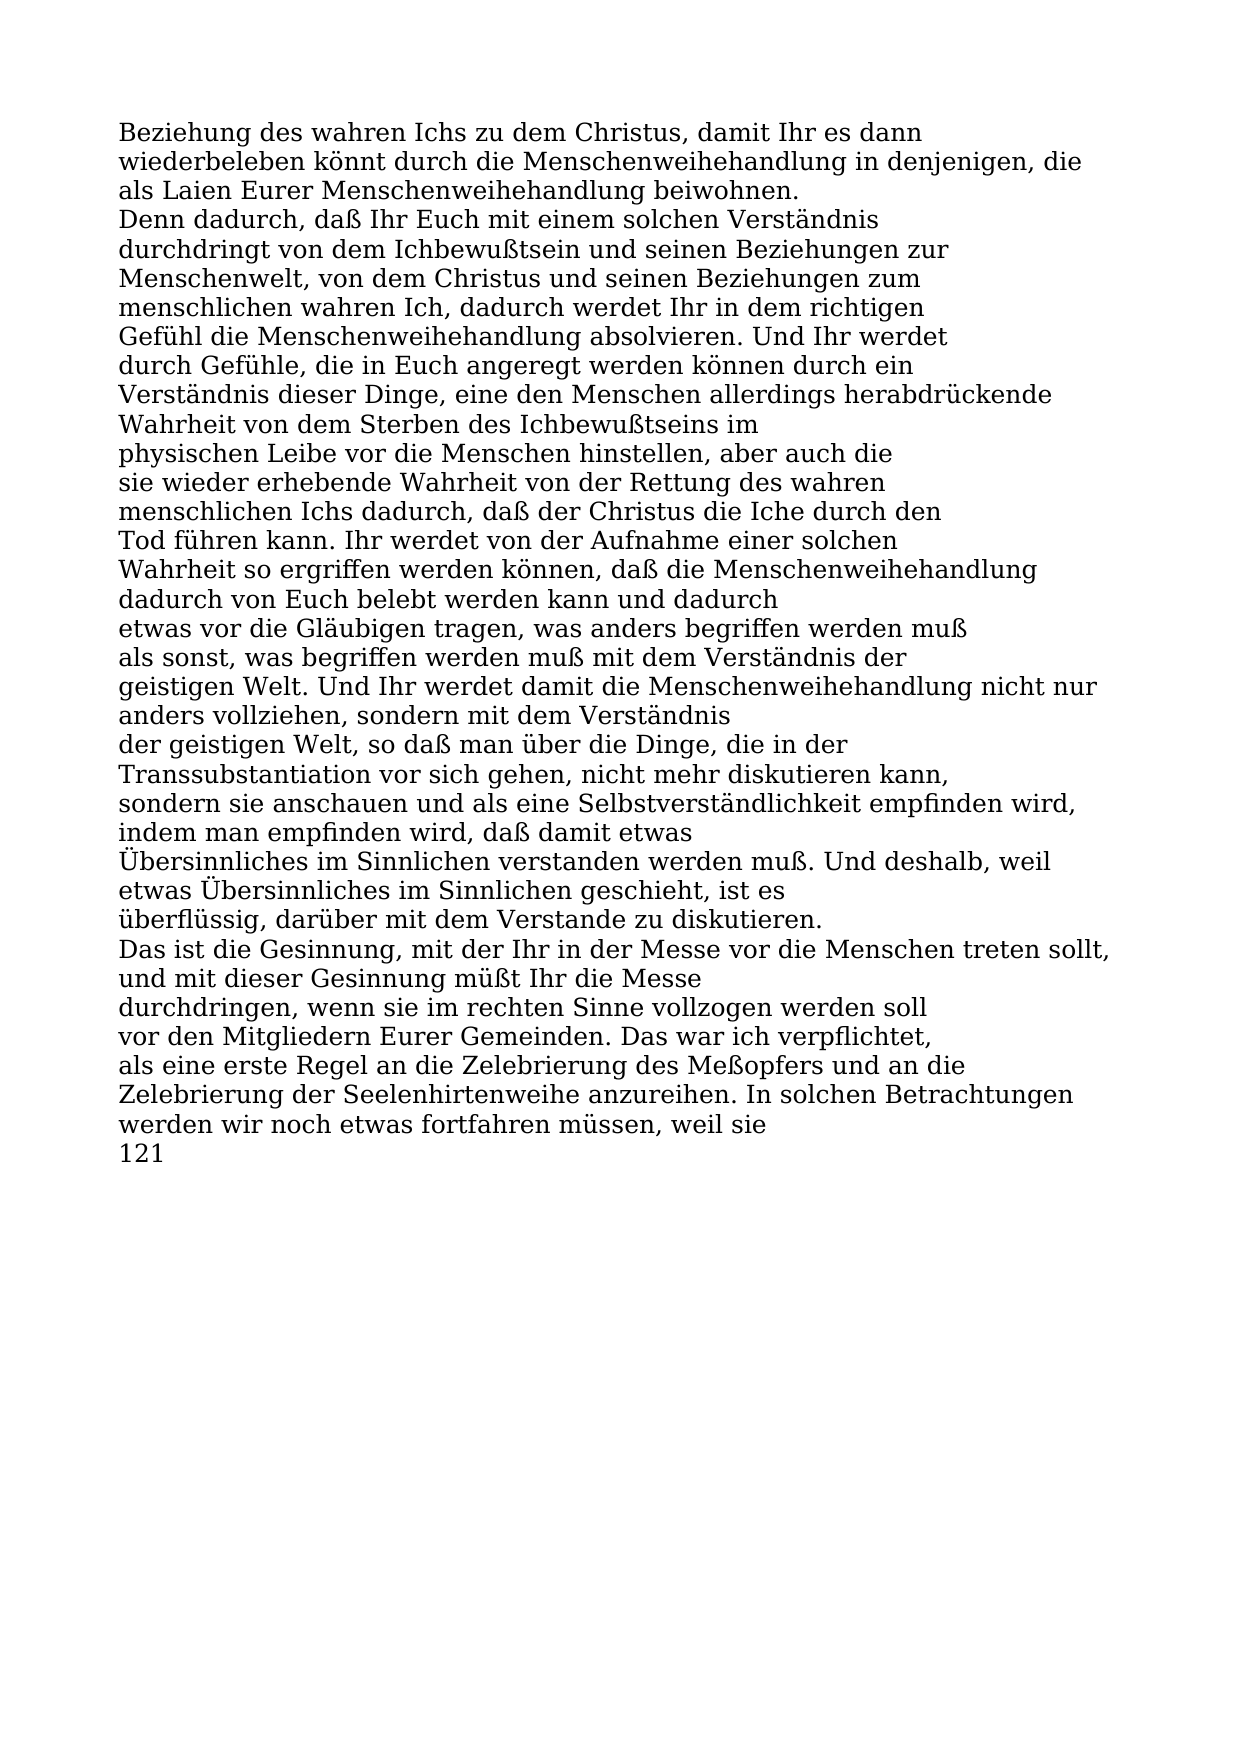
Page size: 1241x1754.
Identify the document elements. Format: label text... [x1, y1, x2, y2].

text überflüssig, darüber mit dem Verstande zu diskutieren. [118, 906, 1122, 935]
text wiederbeleben könnt durch die Menschenweihehandlung in denjenigen, die als Laien Eurer Menschenweihehandlung beiwohnen. [118, 147, 1122, 206]
text menschlichen wahren Ich, dadurch werdet Ihr in dem richtigen [118, 293, 1122, 322]
text Wahrheit so ergriffen werden können, daß die Menschenweihehandlung dadurch von Euch belebt werden kann und dadurch [118, 556, 1122, 614]
text als sonst, was begriffen werden muß mit dem Verständnis der [118, 643, 1122, 672]
text Das ist die Gesinnung, mit der Ihr in der Messe vor die Menschen treten sollt, und mit dieser Gesinnung müßt Ihr die Messe [118, 935, 1122, 993]
text durchdringt von dem Ichbewußtsein und seinen Beziehungen zur [118, 235, 1122, 264]
text Zelebrierung der Seelenhirtenweihe anzureihen. In solchen Betrachtungen werden wir noch etwas fortfahren müssen, weil sie [118, 1081, 1122, 1139]
text vor den Mitgliedern Eurer Gemeinden. Das war ich verpflichtet, [118, 1022, 1122, 1051]
text durchdringen, wenn sie im rechten Sinne vollzogen werden soll [118, 993, 1122, 1022]
text Menschenwelt, von dem Christus und seinen Beziehungen zum [118, 264, 1122, 293]
text sie wieder erhebende Wahrheit von der Rettung des wahren [118, 468, 1122, 497]
text Verständnis dieser Dinge, eine den Menschen allerdings herabdrückende Wahrheit von dem Sterben des Ichbewußtseins im [118, 381, 1122, 439]
text menschlichen Ichs dadurch, daß der Christus die Iche durch den [118, 497, 1122, 526]
text der geistigen Welt, so daß man über die Dinge, die in der [118, 731, 1122, 760]
text Denn dadurch, daß Ihr Euch mit einem solchen Verständnis [118, 206, 1122, 235]
text als eine erste Regel an die Zelebrierung des Meßopfers und an die [118, 1051, 1122, 1081]
text Transsubstantiation vor sich gehen, nicht mehr diskutieren kann, [118, 760, 1122, 789]
text durch Gefühle, die in Euch angeregt werden können durch ein [118, 351, 1122, 381]
text sondern sie anschauen und als eine Selbstverständlichkeit empfinden wird, indem man empfinden wird, daß damit etwas [118, 789, 1122, 847]
text geistigen Welt. Und Ihr werdet damit die Menschenweihehandlung nicht nur anders vollziehen, sondern mit dem Verständnis [118, 672, 1122, 731]
text Übersinnliches im Sinnlichen verstanden werden muß. Und deshalb, weil etwas Übersinnliches im Sinnlichen geschieht, ist es [118, 847, 1122, 906]
text Beziehung des wahren Ichs zu dem Christus, damit Ihr es dann [118, 118, 1122, 147]
text Tod führen kann. Ihr werdet von der Aufnahme einer solchen [118, 526, 1122, 556]
text physischen Leibe vor die Menschen hinstellen, aber auch die [118, 439, 1122, 468]
text Gefühl die Menschenweihehandlung absolvieren. Und Ihr werdet [118, 322, 1122, 351]
text 121 [118, 1139, 1122, 1168]
text etwas vor die Gläubigen tragen, was anders begriffen werden muß [118, 614, 1122, 643]
